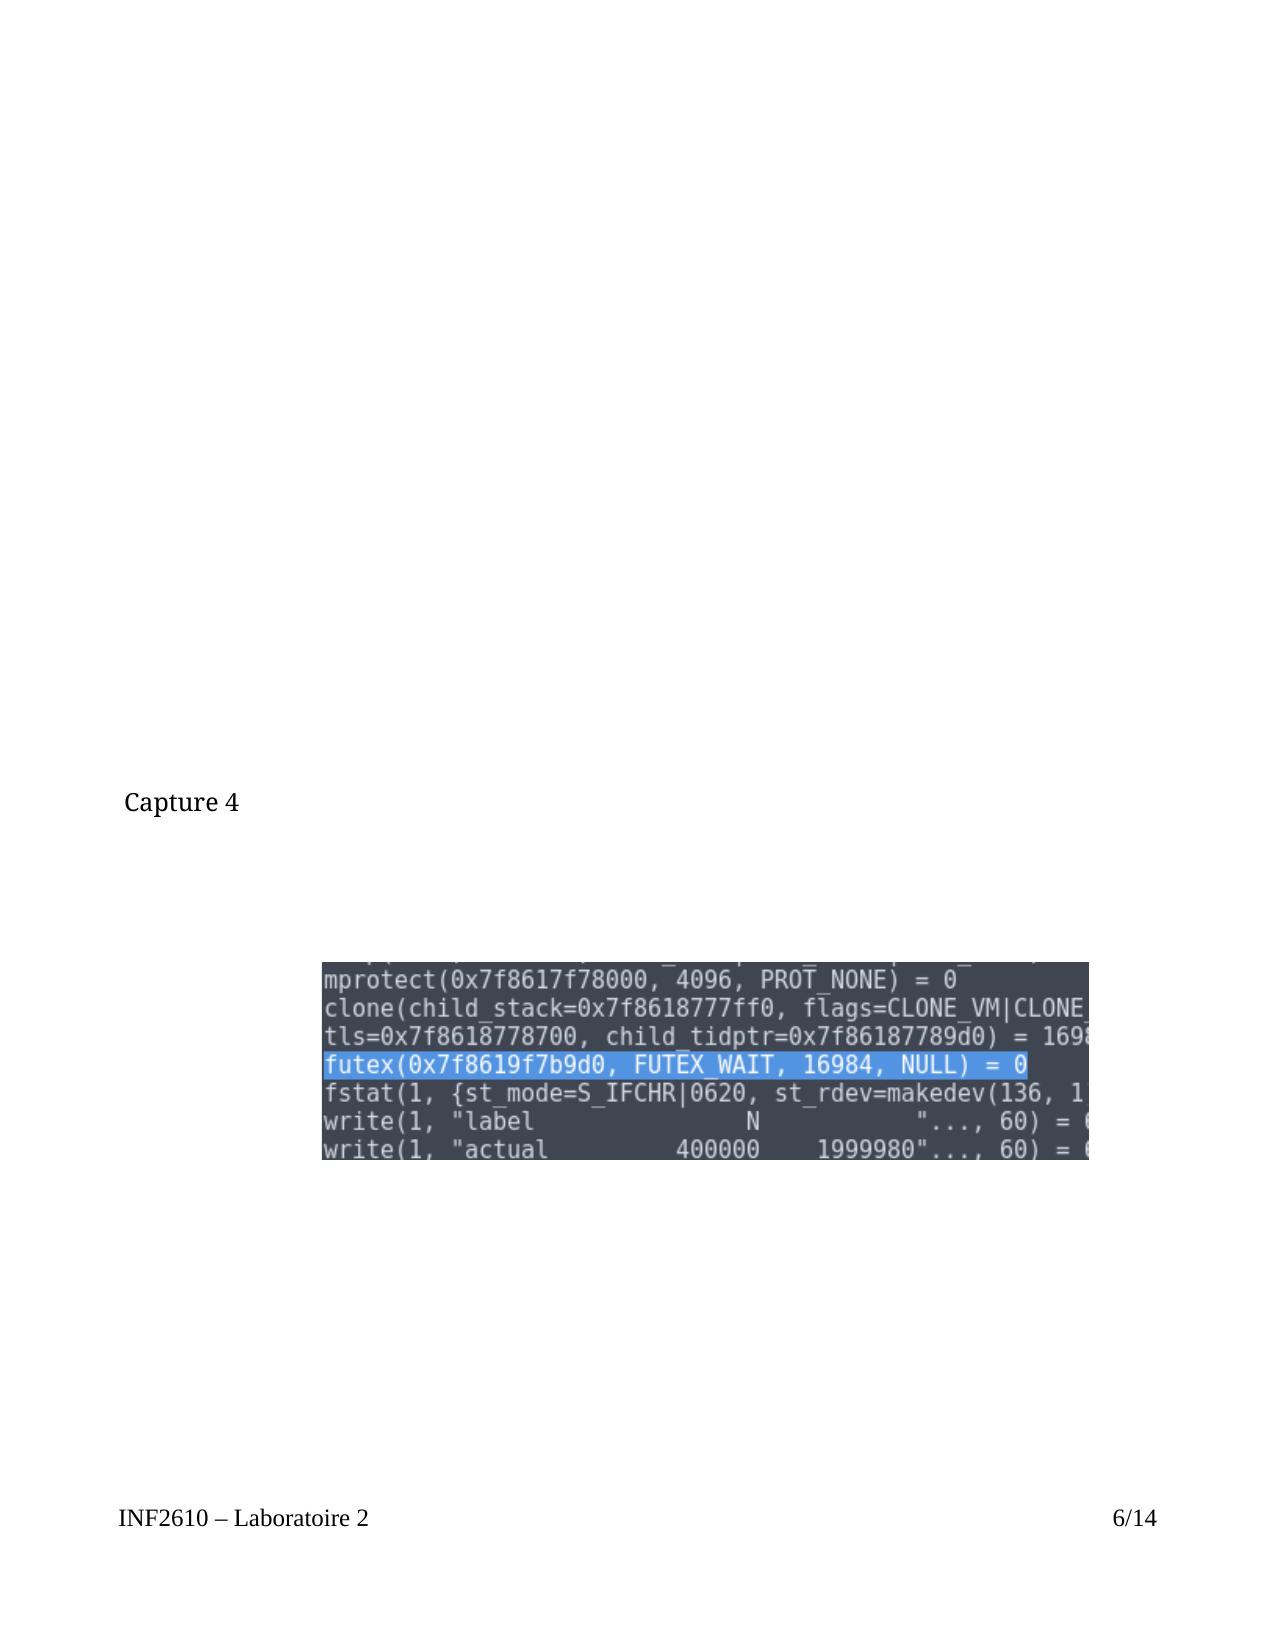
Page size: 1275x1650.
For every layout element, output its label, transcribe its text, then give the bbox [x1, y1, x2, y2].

table_cell [118, 176, 253, 764]
table_cell Capture 4 [118, 764, 253, 1406]
table_cell [254, 176, 1157, 764]
picture [321, 962, 1089, 1160]
table_cell [254, 764, 1157, 1406]
